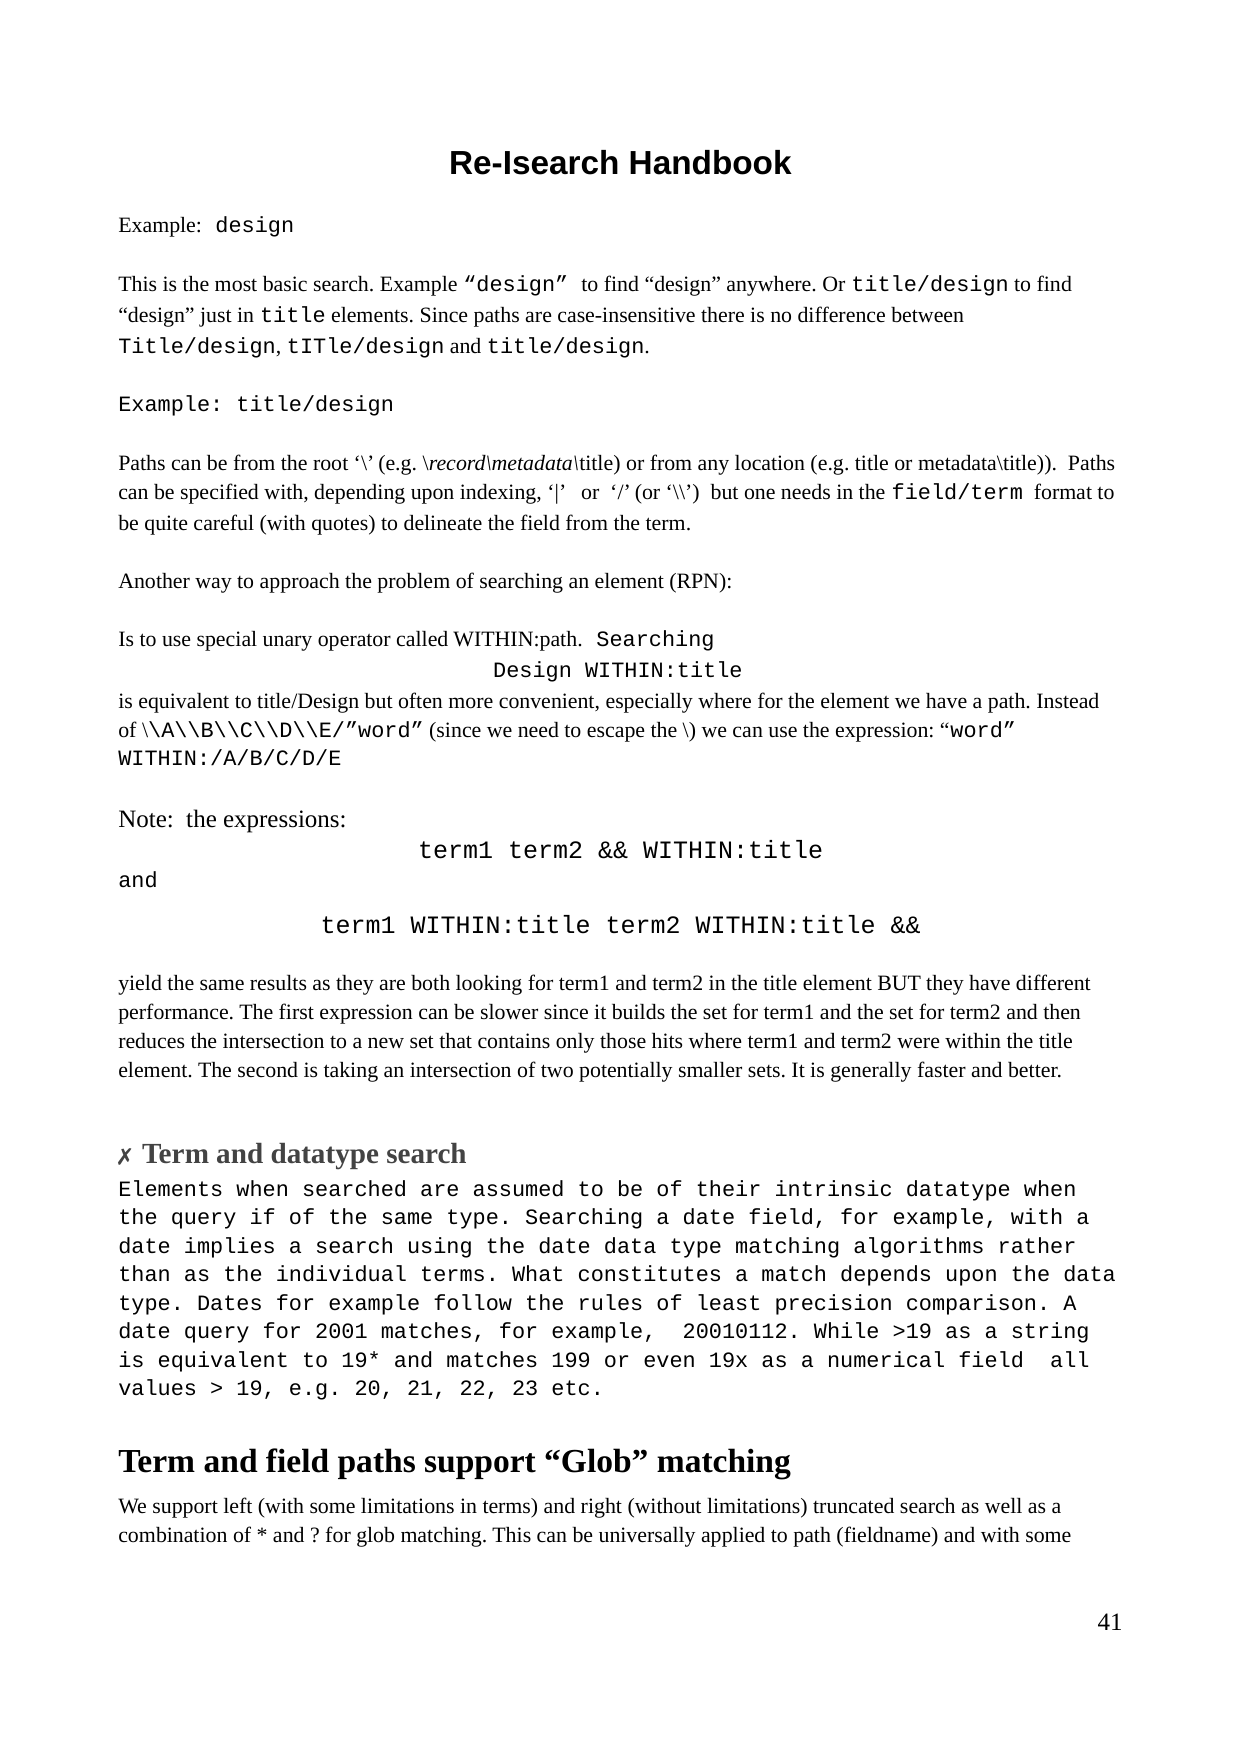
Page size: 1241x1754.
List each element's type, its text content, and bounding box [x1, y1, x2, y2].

text This is the most basic search. Example “design” to find “design” anywhere. Or title/design to find “design” just in title elements. Since paths are case-insensitive there is no difference between Title/design, tITle/design and title/design. [118, 271, 1122, 360]
text Another way to approach the problem of searching an element (RPN): [118, 568, 1122, 593]
text yield the same results as they are both looking for term1 and term2 in the title element BUT they have different performance. The first expression can be slower since it builds the set for term1 and the set for term2 and then reduces the intersection to a new set that contains only those hits where term1 and term2 were within the title element. The second is taking an intersection of two potentially smaller sets. It is generally faster and better. [118, 970, 1122, 1084]
text Note: the expressions: [118, 804, 1122, 833]
subtitle Term and field paths support “Glob” matching [118, 1441, 1122, 1480]
text term1 term2 && WITHIN:title [118, 837, 1122, 866]
text Design WITHIN:title [118, 657, 1122, 684]
text Paths can be from the root ‘\’ (e.g. \record\metadata\title) or from any location (e.g. title or metadata\title)). Paths can be specified with, depending upon indexing, ‘|’ or ‘/’ (or ‘\\’) but one needs in the field/term format to be quite careful (with quotes) to delineate the field from the term. [118, 450, 1122, 535]
text is equivalent to title/Design but often more convenient, especially where for the element we have a path. Instead of \\A\\B\\C\\D\\E/”word” (since we need to escape the \) we can use the expression: “word” WITHIN:/A/B/C/D/E [118, 688, 1122, 772]
text Example: title/design [118, 393, 1122, 418]
text We support left (with some limitations in terms) and right (without limitations) truncated search as well as a combination of * and ? for glob matching. This can be universally applied to path (fieldname) and with some [118, 1493, 1122, 1547]
text Example: design [118, 212, 1122, 238]
text Elements when searched are assumed to be of their intrinsic datatype when the query if of the same type. Searching a date field, for example, with a date implies a search using the date data type matching algorithms rather than as the individual terms. What constitutes a match depends upon the data type. Dates for example follow the rules of least precision comparison. A date query for 2001 matches, for example, 20010112. While >19 as a string is equivalent to 19* and matches 199 or even 19x as a numerical field all values > 19, e.g. 20, 21, 22, 23 etc. [118, 1178, 1122, 1402]
text term1 WITHIN:title term2 WITHIN:title && [118, 913, 1122, 941]
subtitle Term and datatype search [118, 1136, 1122, 1170]
text Is to use special unary operator called WITHIN:path. Searching [118, 626, 1122, 653]
text and [118, 870, 1122, 894]
